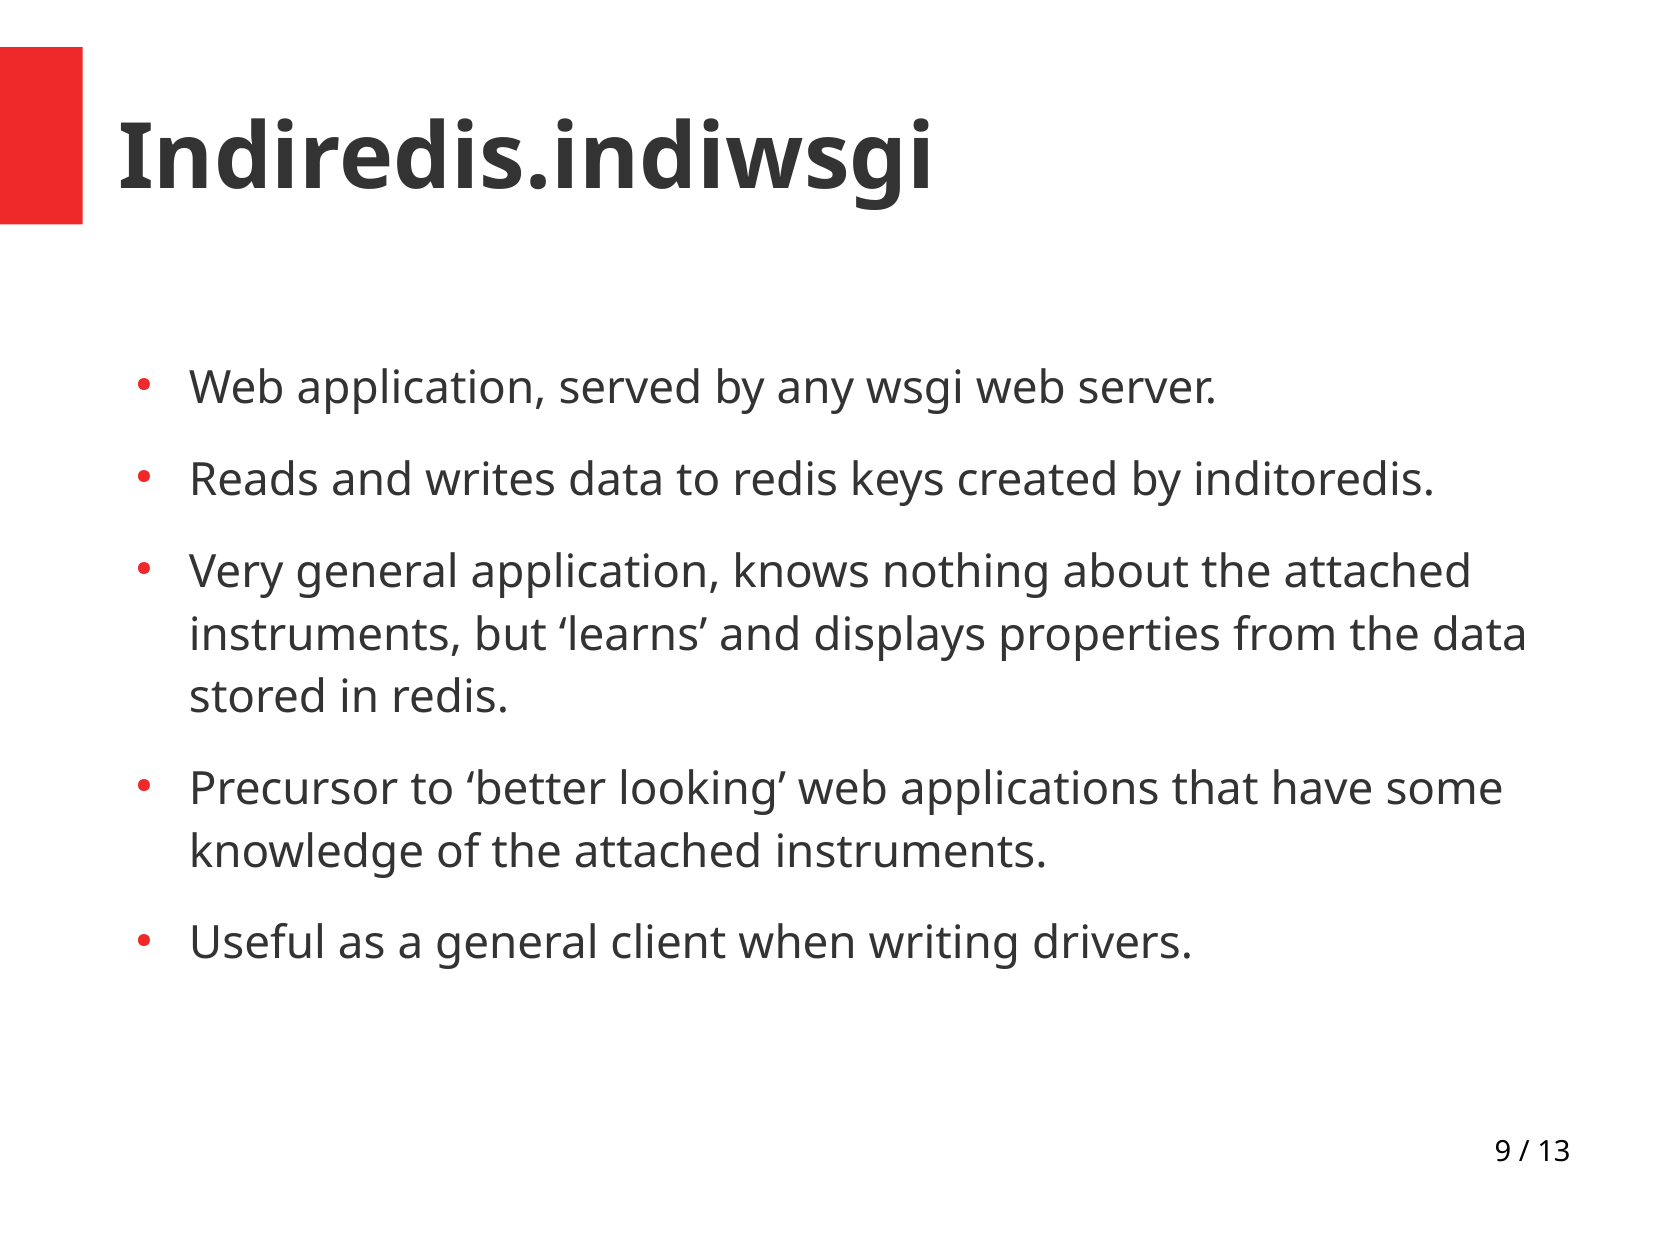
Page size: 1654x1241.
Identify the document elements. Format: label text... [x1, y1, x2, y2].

list Web application, served by any wsgi web server. Reads and writes data to redis keys created by inditoredis. Very general application, knows nothing about the attached instruments, but ‘learns’ and displays properties from the data stored in redis. Precursor to ‘better looking’ web applications that have some knowledge of the attached instruments. Useful as a general client when writing drivers. [118, 354, 1536, 969]
title Indiredis.indiwsgi [118, 49, 1571, 257]
